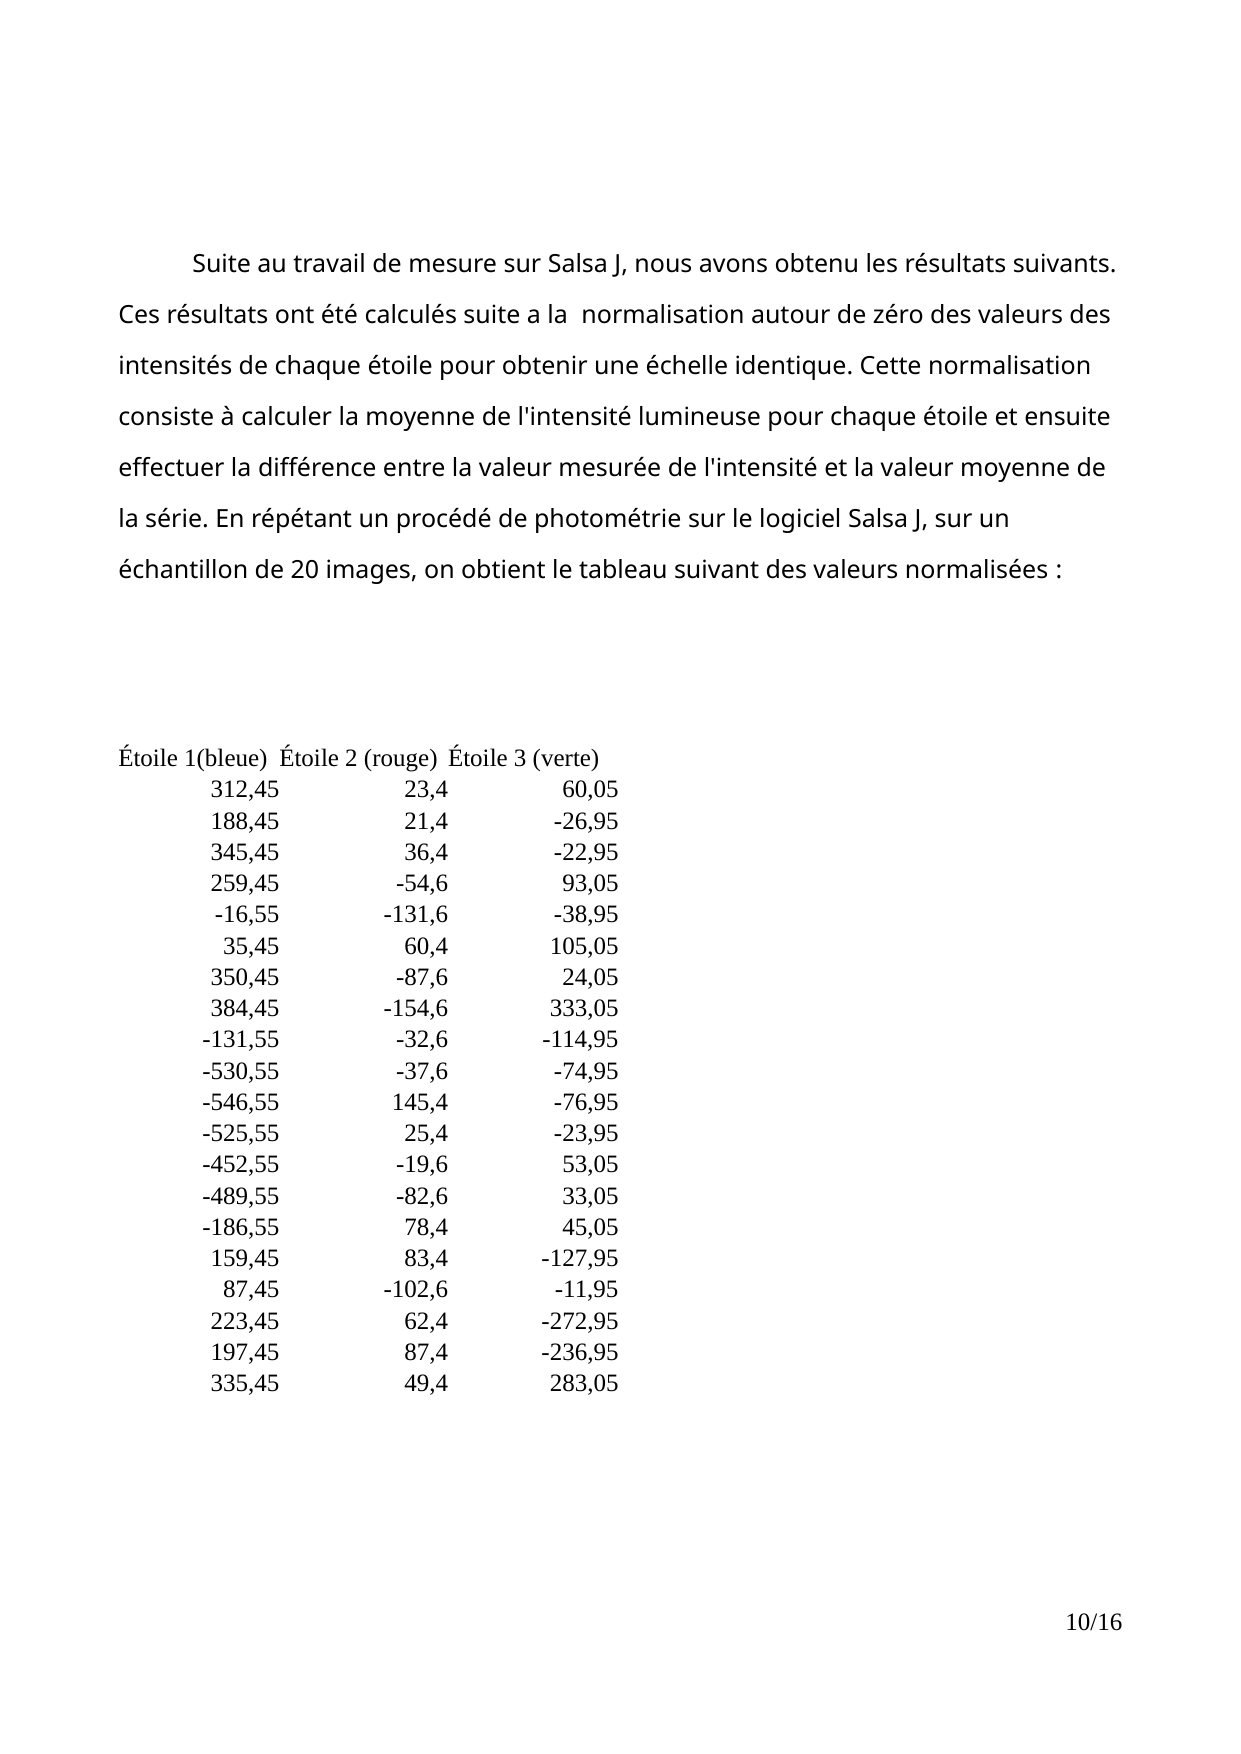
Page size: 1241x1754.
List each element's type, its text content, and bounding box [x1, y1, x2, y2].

table_cell -127,95 [448, 1242, 618, 1273]
table_cell -16,55 [118, 898, 279, 929]
table_cell -525,55 [118, 1117, 279, 1148]
text Suite au travail de mesure sur Salsa J, nous avons obtenu les résultats suivants. Ces résultats ont été calculés suite a la normalisation autour de zéro des valeurs des intensités de chaque étoile pour obtenir une échelle identique. Cette normalisation consiste à calculer la moyenne de l'intensité lumineuse pour chaque étoile et ensuite effectuer la différence entre la valeur mesurée de l'intensité et la valeur moyenne de la série. En répétant un procédé de photométrie sur le logiciel Salsa J, sur un échantillon de 20 images, on obtient le tableau suivant des valeurs normalisées : [118, 245, 1122, 586]
table_cell -114,95 [448, 1023, 618, 1054]
table_cell 36,4 [279, 836, 448, 867]
table_cell 35,45 [118, 930, 279, 961]
table_cell -452,55 [118, 1148, 279, 1179]
table_cell 283,05 [448, 1367, 618, 1398]
table_cell 33,05 [448, 1180, 618, 1211]
table_cell 60,4 [279, 930, 448, 961]
table_cell -530,55 [118, 1055, 279, 1086]
table_cell 105,05 [448, 930, 618, 961]
table_cell 45,05 [448, 1211, 618, 1242]
table_cell 87,4 [279, 1336, 448, 1367]
table_cell 83,4 [279, 1242, 448, 1273]
table_cell 25,4 [279, 1117, 448, 1148]
table_cell 312,45 [118, 773, 279, 804]
table_cell -546,55 [118, 1086, 279, 1117]
table_cell -74,95 [448, 1055, 618, 1086]
table_cell 223,45 [118, 1305, 279, 1336]
table_cell 335,45 [118, 1367, 279, 1398]
table_header Étoile 3 (verte) [448, 742, 618, 773]
table_cell -186,55 [118, 1211, 279, 1242]
table_cell 87,45 [118, 1273, 279, 1304]
table_cell -236,95 [448, 1336, 618, 1367]
table_cell -131,55 [118, 1023, 279, 1054]
table_cell -76,95 [448, 1086, 618, 1117]
table_cell -87,6 [279, 961, 448, 992]
table_cell 21,4 [279, 805, 448, 836]
table_cell 53,05 [448, 1148, 618, 1179]
table_header Étoile 1(bleue) [118, 742, 279, 773]
table_cell 259,45 [118, 867, 279, 898]
table_cell 23,4 [279, 773, 448, 804]
table_cell -32,6 [279, 1023, 448, 1054]
table_cell -154,6 [279, 992, 448, 1023]
table_cell -489,55 [118, 1180, 279, 1211]
table_cell 333,05 [448, 992, 618, 1023]
table_cell 188,45 [118, 805, 279, 836]
table_cell 197,45 [118, 1336, 279, 1367]
table_cell -272,95 [448, 1305, 618, 1336]
table_cell 145,4 [279, 1086, 448, 1117]
table_cell 384,45 [118, 992, 279, 1023]
table_cell 60,05 [448, 773, 618, 804]
table_cell -26,95 [448, 805, 618, 836]
table_cell -38,95 [448, 898, 618, 929]
table_cell -37,6 [279, 1055, 448, 1086]
table_cell 350,45 [118, 961, 279, 992]
table_cell 78,4 [279, 1211, 448, 1242]
table_cell 62,4 [279, 1305, 448, 1336]
table_cell -22,95 [448, 836, 618, 867]
table_header Étoile 2 (rouge) [279, 742, 448, 773]
table_cell -54,6 [279, 867, 448, 898]
table_cell -131,6 [279, 898, 448, 929]
table_cell -23,95 [448, 1117, 618, 1148]
table_cell 159,45 [118, 1242, 279, 1273]
table_cell -102,6 [279, 1273, 448, 1304]
table_cell 24,05 [448, 961, 618, 992]
table_cell -11,95 [448, 1273, 618, 1304]
table_cell 49,4 [279, 1367, 448, 1398]
table_cell 93,05 [448, 867, 618, 898]
table_cell 345,45 [118, 836, 279, 867]
table_cell -19,6 [279, 1148, 448, 1179]
table_cell -82,6 [279, 1180, 448, 1211]
